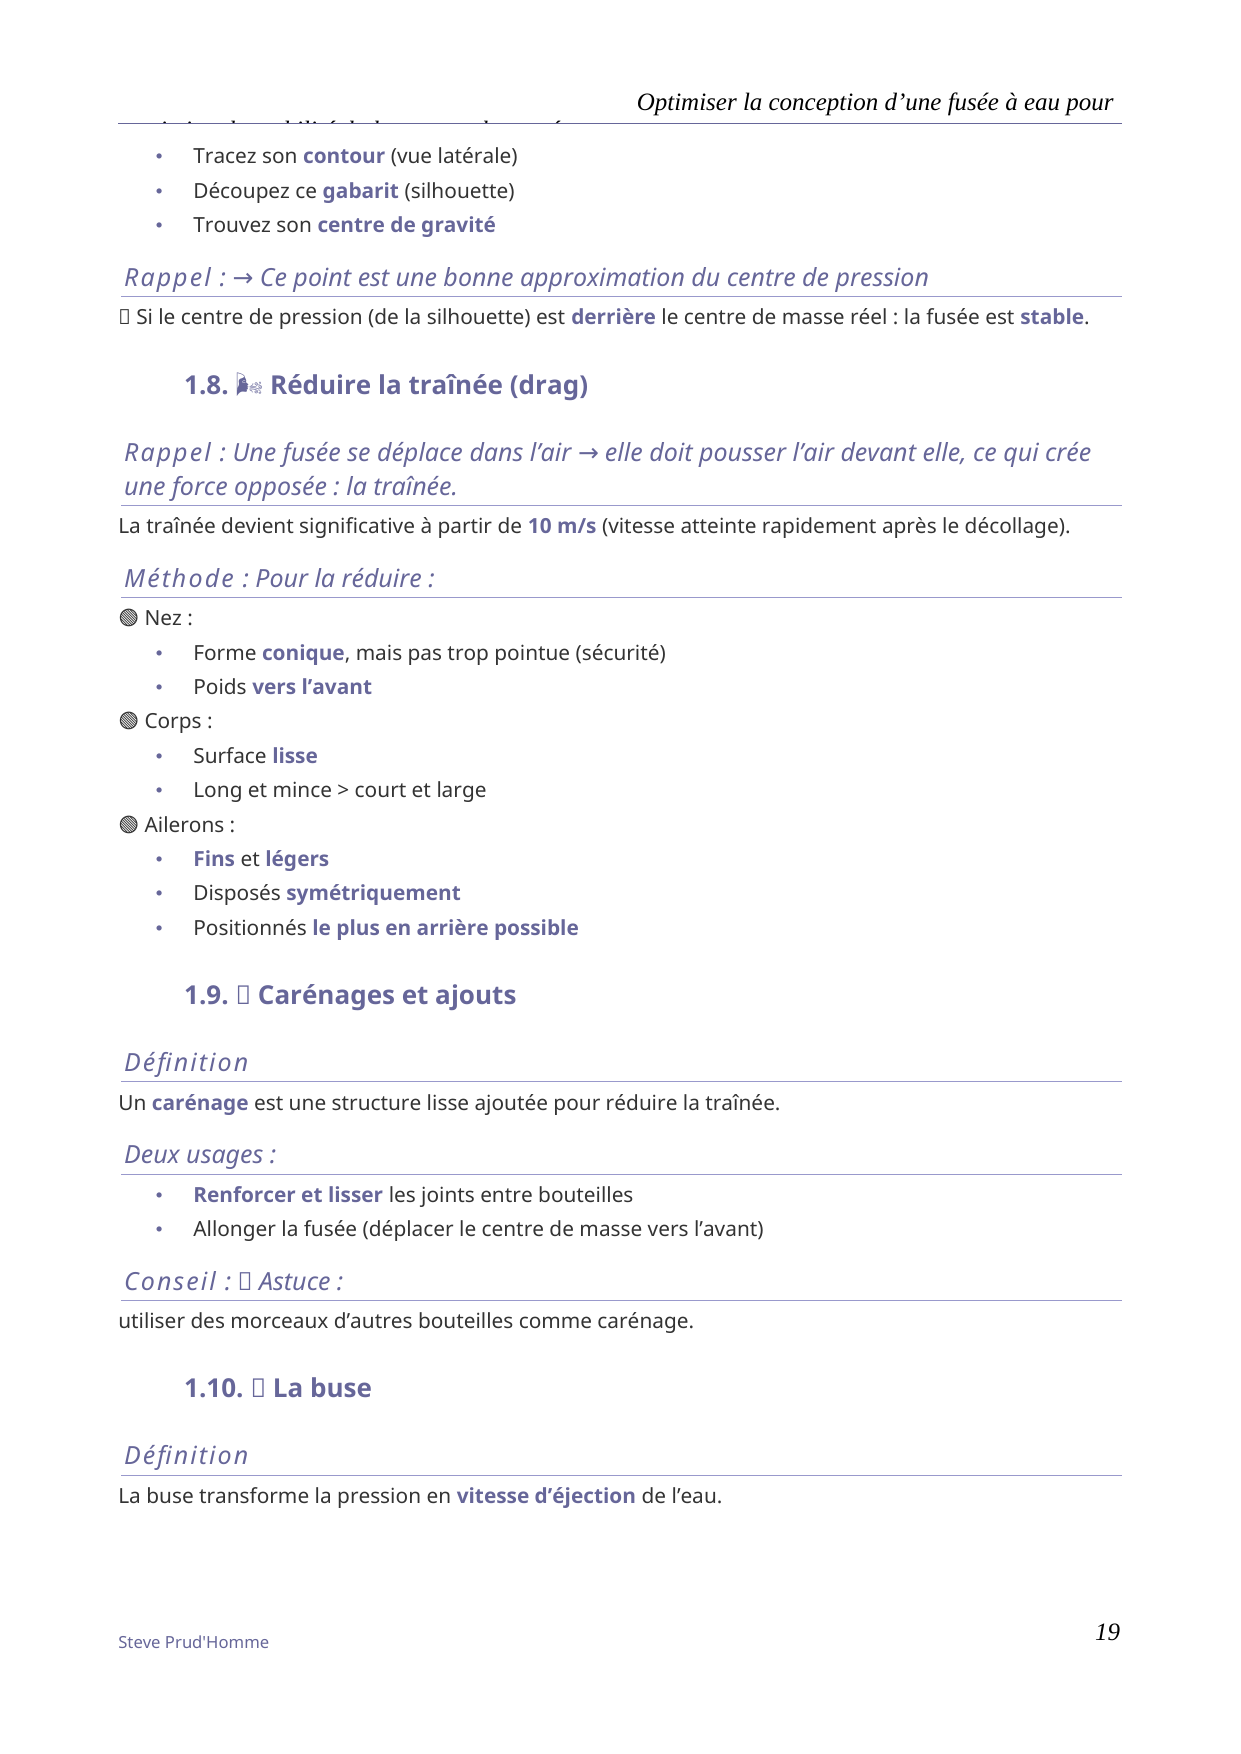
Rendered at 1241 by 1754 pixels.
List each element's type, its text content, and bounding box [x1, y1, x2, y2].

title Définition [121, 1042, 1122, 1081]
list Positionnés le plus en arrière possible [156, 913, 1122, 941]
list Forme conique, mais pas trop pointue (sécurité) [156, 638, 1122, 666]
title Conseil : 💡 Astuce : [121, 1260, 1122, 1300]
list Fins et légers [156, 844, 1122, 872]
text utiliser des morceaux d’autres bouteilles comme carénage. [118, 1306, 1122, 1334]
list Renforcer et lisser les joints entre bouteilles [156, 1180, 1122, 1208]
title Deux usages : [121, 1134, 1122, 1174]
title Méthode : Pour la réduire : [121, 557, 1122, 597]
list Découpez ce gabarit (silhouette) [156, 176, 1122, 204]
title Définition [121, 1435, 1122, 1475]
text La traînée devient significative à partir de 10 m/s (vitesse atteinte rapidement après le décollage). [118, 511, 1122, 540]
title 🌬️ Réduire la traînée (drag) [177, 366, 1122, 402]
text ✅ Si le centre de pression (de la silhouette) est derrière le centre de masse réel : la fusée est stable. [118, 302, 1122, 331]
title Rappel : Une fusée se déplace dans l’air → elle doit pousser l’air devant elle, ce qui crée une force opposée : la traînée. [121, 431, 1122, 505]
text 🟢 Nez : [118, 603, 1122, 632]
text Un carénage est une structure lisse ajoutée pour réduire la traînée. [118, 1088, 1122, 1116]
text 🟢 Corps : [118, 707, 1122, 735]
title Rappel : → Ce point est une bonne approximation du centre de pression [121, 257, 1122, 296]
text 🟢 Ailerons : [118, 810, 1122, 838]
list Allonger la fusée (déplacer le centre de masse vers l’avant) [156, 1214, 1122, 1242]
text La buse transforme la pression en vitesse d’éjection de l’eau. [118, 1481, 1122, 1509]
list Disposés symétriquement [156, 878, 1122, 907]
list Long et mince > court et large [156, 775, 1122, 804]
list Tracez son contour (vue latérale) [156, 142, 1122, 170]
list Poids vers l’avant [156, 672, 1122, 701]
list Trouvez son centre de gravité [156, 210, 1122, 239]
title ✨ Carénages et ajouts [177, 977, 1122, 1012]
title 🚿 La buse [177, 1370, 1122, 1406]
list Surface lisse [156, 741, 1122, 769]
